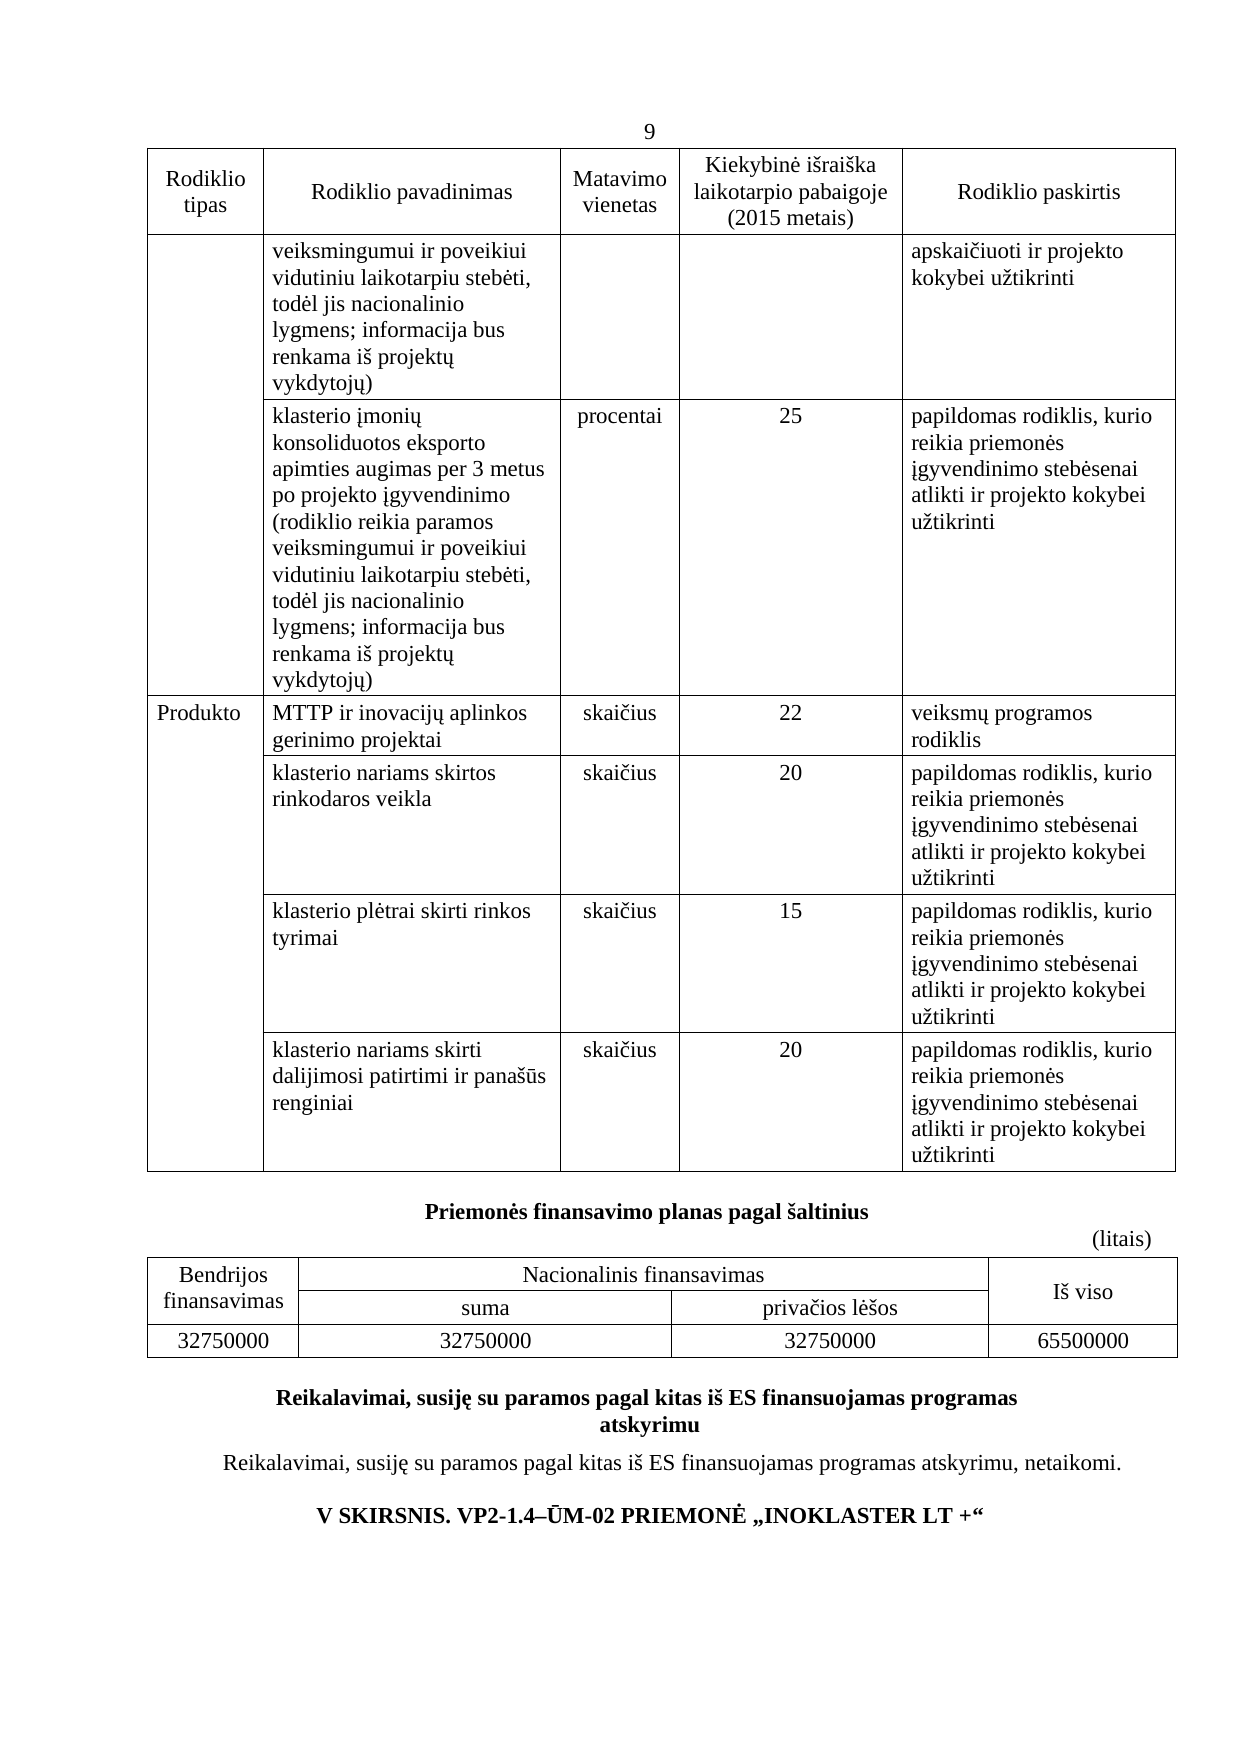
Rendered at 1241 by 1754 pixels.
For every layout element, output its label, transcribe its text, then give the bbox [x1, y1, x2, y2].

table_header Rodiklio tipas [148, 149, 263, 233]
table_header Bendrijos finansavimas [148, 1258, 298, 1324]
table_cell 20 [680, 756, 902, 893]
table_header Rodiklio pavadinimas [264, 149, 560, 233]
table_cell klasterio įmonių konsoliduotos eksporto apimties augimas per 3 metus po projekto įgyvendinimo (rodiklio reikia paramos veiksmingumui ir poveikiui vidutiniu laikotarpiu stebėti, todėl jis nacionalinio lygmens; informacija bus renkama iš projektų vykdytojų) [264, 400, 560, 695]
table_cell [148, 235, 263, 398]
table_cell suma [299, 1291, 671, 1324]
table_header Kiekybinė išraiška laikotarpio pabaigoje (2015 metais) [680, 149, 902, 233]
table_cell skaičius [561, 756, 679, 893]
table_header Rodiklio paskirtis [903, 149, 1175, 233]
table_cell 32750000 [299, 1325, 671, 1357]
table_cell 22 [680, 696, 902, 755]
table_cell papildomas rodiklis, kurio reikia priemonės įgyvendinimo stebėsenai atlikti ir projekto kokybei užtikrinti [903, 400, 1175, 695]
table_cell skaičius [561, 895, 679, 1032]
table_cell 32750000 [672, 1325, 988, 1357]
table_cell klasterio nariams skirti dalijimosi patirtimi ir panašūs renginiai [264, 1033, 560, 1171]
table_cell papildomas rodiklis, kurio reikia priemonės įgyvendinimo stebėsenai atlikti ir projekto kokybei užtikrinti [903, 1033, 1175, 1171]
table_cell papildomas rodiklis, kurio reikia priemonės įgyvendinimo stebėsenai atlikti ir projekto kokybei užtikrinti [903, 895, 1175, 1032]
table_cell klasterio nariams skirtos rinkodaros veikla [264, 756, 560, 893]
table_cell [561, 235, 679, 398]
table_cell [148, 399, 263, 695]
table_cell 65500000 [989, 1325, 1177, 1357]
subtitle V SKIRSNIS. VP2-1.4–ŪM-02 priemonė „Inoklaster LT +“ [148, 1502, 1152, 1528]
table_cell MTTP ir inovacijų aplinkos gerinimo projektai [264, 696, 560, 755]
table_cell veiksmų programos rodiklis [903, 696, 1175, 755]
text Reikalavimai, susiję su paramos pagal kitas iš ES finansuojamas programas atskyrimu [148, 1384, 1152, 1437]
table_cell 15 [680, 895, 902, 1032]
table_cell skaičius [561, 1033, 679, 1171]
table_cell Produkto [148, 696, 263, 1171]
table_cell 20 [680, 1033, 902, 1171]
table_cell 32750000 [148, 1325, 298, 1357]
table_header Nacionalinis finansavimas [299, 1258, 988, 1290]
text (litais) [148, 1224, 1152, 1251]
table_cell procentai [561, 400, 679, 695]
table_cell skaičius [561, 696, 679, 755]
table_cell apskaičiuoti ir projekto kokybei užtikrinti [903, 235, 1175, 398]
table_cell privačios lėšos [672, 1291, 988, 1324]
text Reikalavimai, susiję su paramos pagal kitas iš ES finansuojamas programas atskyrimu, netaikomi. [148, 1449, 1152, 1476]
table_cell klasterio plėtrai skirti rinkos tyrimai [264, 895, 560, 1032]
table_cell veiksmingumui ir poveikiui vidutiniu laikotarpiu stebėti, todėl jis nacionalinio lygmens; informacija bus renkama iš projektų vykdytojų) [264, 235, 560, 398]
table_cell 25 [680, 400, 902, 695]
table_cell papildomas rodiklis, kurio reikia priemonės įgyvendinimo stebėsenai atlikti ir projekto kokybei užtikrinti [903, 756, 1175, 893]
text Priemonės finansavimo planas pagal šaltinius [148, 1198, 1152, 1224]
table_header Iš viso [989, 1258, 1177, 1324]
table_header Matavimo vienetas [561, 149, 679, 233]
table_cell [680, 235, 902, 398]
